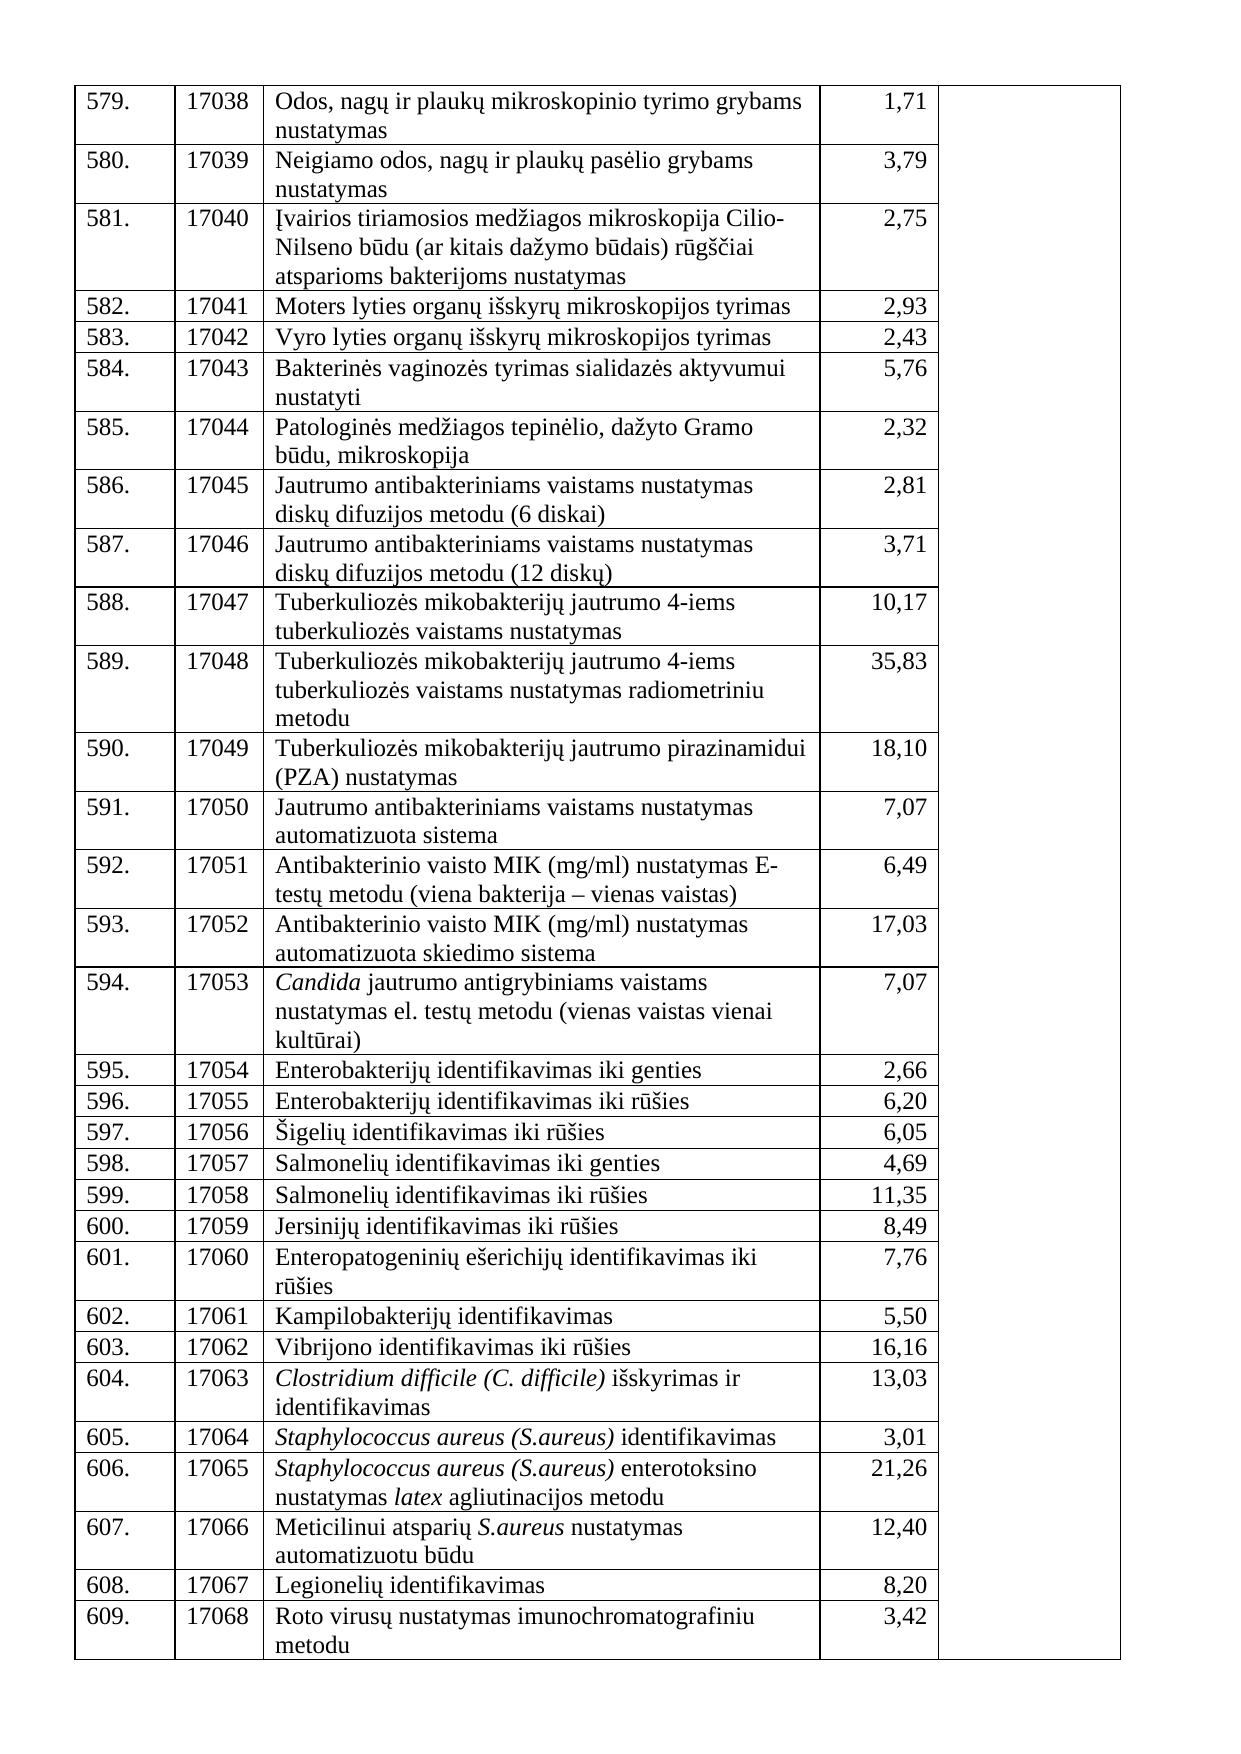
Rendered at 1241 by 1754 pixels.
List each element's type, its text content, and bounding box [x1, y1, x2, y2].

table_cell 6,49 [821, 850, 938, 908]
table_cell Įvairios tiriamosios medžiagos mikroskopija Cilio-Nilseno būdu (ar kitais dažymo būdais) rūgščiai atsparioms bakterijoms nustatymas [264, 204, 819, 290]
table_cell 3,71 [821, 529, 938, 586]
table_cell Jautrumo antibakteriniams vaistams nustatymas diskų difuzijos metodu (6 diskai) [264, 470, 819, 528]
table_cell 4,69 [821, 1149, 938, 1179]
table_cell 590. [76, 733, 174, 791]
table_cell 2,32 [821, 412, 938, 469]
table_cell 17047 [176, 588, 263, 645]
table_cell 17044 [176, 412, 263, 469]
table_cell 17040 [176, 204, 263, 290]
table_cell 2,66 [821, 1055, 938, 1085]
table_cell 2,81 [821, 470, 938, 528]
table_cell [939, 86, 1120, 1659]
table_cell 580. [76, 145, 174, 202]
table_cell 17060 [176, 1242, 263, 1300]
table_cell Šigelių identifikavimas iki rūšies [264, 1117, 819, 1147]
table_cell 586. [76, 470, 174, 528]
table_cell 17061 [176, 1301, 263, 1331]
table_cell 2,75 [821, 204, 938, 290]
table_cell 607. [76, 1512, 174, 1569]
table_cell 13,03 [821, 1363, 938, 1421]
table_cell 17059 [176, 1211, 263, 1241]
table_cell Neigiamo odos, nagų ir plaukų pasėlio grybams nustatymas [264, 145, 819, 202]
table_cell Patologinės medžiagos tepinėlio, dažyto Gramo būdu, mikroskopija [264, 412, 819, 469]
table_cell 17065 [176, 1453, 263, 1511]
table_cell 17051 [176, 850, 263, 908]
table_cell 17053 [176, 968, 263, 1054]
table_cell Enterobakterijų identifikavimas iki rūšies [264, 1086, 819, 1116]
table_cell 17055 [176, 1086, 263, 1116]
table_cell 17057 [176, 1149, 263, 1179]
table_cell 591. [76, 792, 174, 849]
table_cell 600. [76, 1211, 174, 1241]
table_cell 602. [76, 1301, 174, 1331]
table_cell Roto virusų nustatymas imunochromatografiniu metodu [264, 1601, 819, 1659]
table_cell 17064 [176, 1422, 263, 1452]
table_cell 601. [76, 1242, 174, 1300]
table_cell 17049 [176, 733, 263, 791]
table_cell 7,07 [821, 792, 938, 849]
table_cell 17050 [176, 792, 263, 849]
table_cell 3,01 [821, 1422, 938, 1452]
table_cell Odos, nagų ir plaukų mikroskopinio tyrimo grybams nustatymas [264, 86, 819, 144]
table_cell Bakterinės vaginozės tyrimas sialidazės aktyvumui nustatyti [264, 353, 819, 411]
table_cell 35,83 [821, 646, 938, 732]
table_cell Kampilobakterijų identifikavimas [264, 1301, 819, 1331]
table_cell 6,20 [821, 1086, 938, 1116]
table_cell 1,71 [821, 86, 938, 144]
table_cell 17063 [176, 1363, 263, 1421]
table_cell 588. [76, 588, 174, 645]
table_cell 606. [76, 1453, 174, 1511]
table_cell 11,35 [821, 1180, 938, 1210]
table_cell Vyro lyties organų išskyrų mikroskopijos tyrimas [264, 322, 819, 352]
table_cell Antibakterinio vaisto MIK (mg/ml) nustatymas automatizuota skiedimo sistema [264, 909, 819, 966]
table_cell 3,79 [821, 145, 938, 202]
table_cell 17066 [176, 1512, 263, 1569]
table_cell 5,50 [821, 1301, 938, 1331]
table_cell 595. [76, 1055, 174, 1085]
table_cell Jautrumo antibakteriniams vaistams nustatymas automatizuota sistema [264, 792, 819, 849]
table_cell 7,76 [821, 1242, 938, 1300]
table_cell 609. [76, 1601, 174, 1659]
table_cell Staphylococcus aureus (S.aureus) identifikavimas [264, 1422, 819, 1452]
table_cell Salmonelių identifikavimas iki genties [264, 1149, 819, 1179]
table_cell 598. [76, 1149, 174, 1179]
table_cell 17039 [176, 145, 263, 202]
table_cell 17041 [176, 291, 263, 321]
table_cell 581. [76, 204, 174, 290]
table_cell 2,43 [821, 322, 938, 352]
table_cell 17,03 [821, 909, 938, 966]
table_cell 587. [76, 529, 174, 586]
table_cell 8,20 [821, 1570, 938, 1600]
table_cell Moters lyties organų išskyrų mikroskopijos tyrimas [264, 291, 819, 321]
table_cell 17048 [176, 646, 263, 732]
table_cell 7,07 [821, 968, 938, 1054]
table_cell Enterobakterijų identifikavimas iki genties [264, 1055, 819, 1085]
table_cell Jersinijų identifikavimas iki rūšies [264, 1211, 819, 1241]
table_cell 17058 [176, 1180, 263, 1210]
table_cell 589. [76, 646, 174, 732]
table_cell Jautrumo antibakteriniams vaistams nustatymas diskų difuzijos metodu (12 diskų) [264, 529, 819, 586]
table_cell 17042 [176, 322, 263, 352]
table_cell 16,16 [821, 1332, 938, 1362]
table_cell 593. [76, 909, 174, 966]
table_cell Staphylococcus aureus (S.aureus) enterotoksino nustatymas latex agliutinacijos metodu [264, 1453, 819, 1511]
table_cell 585. [76, 412, 174, 469]
table_cell 597. [76, 1117, 174, 1147]
table_cell 21,26 [821, 1453, 938, 1511]
table_cell 2,93 [821, 291, 938, 321]
table_cell Tuberkuliozės mikobakterijų jautrumo 4-iems tuberkuliozės vaistams nustatymas [264, 588, 819, 645]
table_cell 599. [76, 1180, 174, 1210]
table_cell 17045 [176, 470, 263, 528]
table_cell 6,05 [821, 1117, 938, 1147]
table_cell 17068 [176, 1601, 263, 1659]
table_cell Meticilinui atsparių S.aureus nustatymas automatizuotu būdu [264, 1512, 819, 1569]
table_cell 17067 [176, 1570, 263, 1600]
table_cell 8,49 [821, 1211, 938, 1241]
table_cell 17038 [176, 86, 263, 144]
table_cell 17056 [176, 1117, 263, 1147]
table_cell 582. [76, 291, 174, 321]
table_cell Enteropatogeninių ešerichijų identifikavimas iki rūšies [264, 1242, 819, 1300]
table_cell Tuberkuliozės mikobakterijų jautrumo pirazinamidui (PZA) nustatymas [264, 733, 819, 791]
table_cell 5,76 [821, 353, 938, 411]
table_cell 12,40 [821, 1512, 938, 1569]
table_cell Antibakterinio vaisto MIK (mg/ml) nustatymas E-testų metodu (viena bakterija – vienas vaistas) [264, 850, 819, 908]
table_cell Vibrijono identifikavimas iki rūšies [264, 1332, 819, 1362]
table_cell 17062 [176, 1332, 263, 1362]
table_cell 17046 [176, 529, 263, 586]
table_cell 17052 [176, 909, 263, 966]
table_cell 17054 [176, 1055, 263, 1085]
table_cell Legionelių identifikavimas [264, 1570, 819, 1600]
table_cell 3,42 [821, 1601, 938, 1659]
table_cell 583. [76, 322, 174, 352]
table_cell 584. [76, 353, 174, 411]
table_cell 579. [76, 86, 174, 144]
table_cell 17043 [176, 353, 263, 411]
table_cell 592. [76, 850, 174, 908]
table_cell 18,10 [821, 733, 938, 791]
table_cell 608. [76, 1570, 174, 1600]
table_cell Salmonelių identifikavimas iki rūšies [264, 1180, 819, 1210]
table_cell 605. [76, 1422, 174, 1452]
table_cell Candida jautrumo antigrybiniams vaistams nustatymas el. testų metodu (vienas vaistas vienai kultūrai) [264, 968, 819, 1054]
table_cell 604. [76, 1363, 174, 1421]
table_cell 603. [76, 1332, 174, 1362]
table_cell 10,17 [821, 588, 938, 645]
table_cell Clostridium difficile (C. difficile) išskyrimas ir identifikavimas [264, 1363, 819, 1421]
table_cell 594. [76, 968, 174, 1054]
table_cell 596. [76, 1086, 174, 1116]
table_cell Tuberkuliozės mikobakterijų jautrumo 4-iems tuberkuliozės vaistams nustatymas radiometriniu metodu [264, 646, 819, 732]
